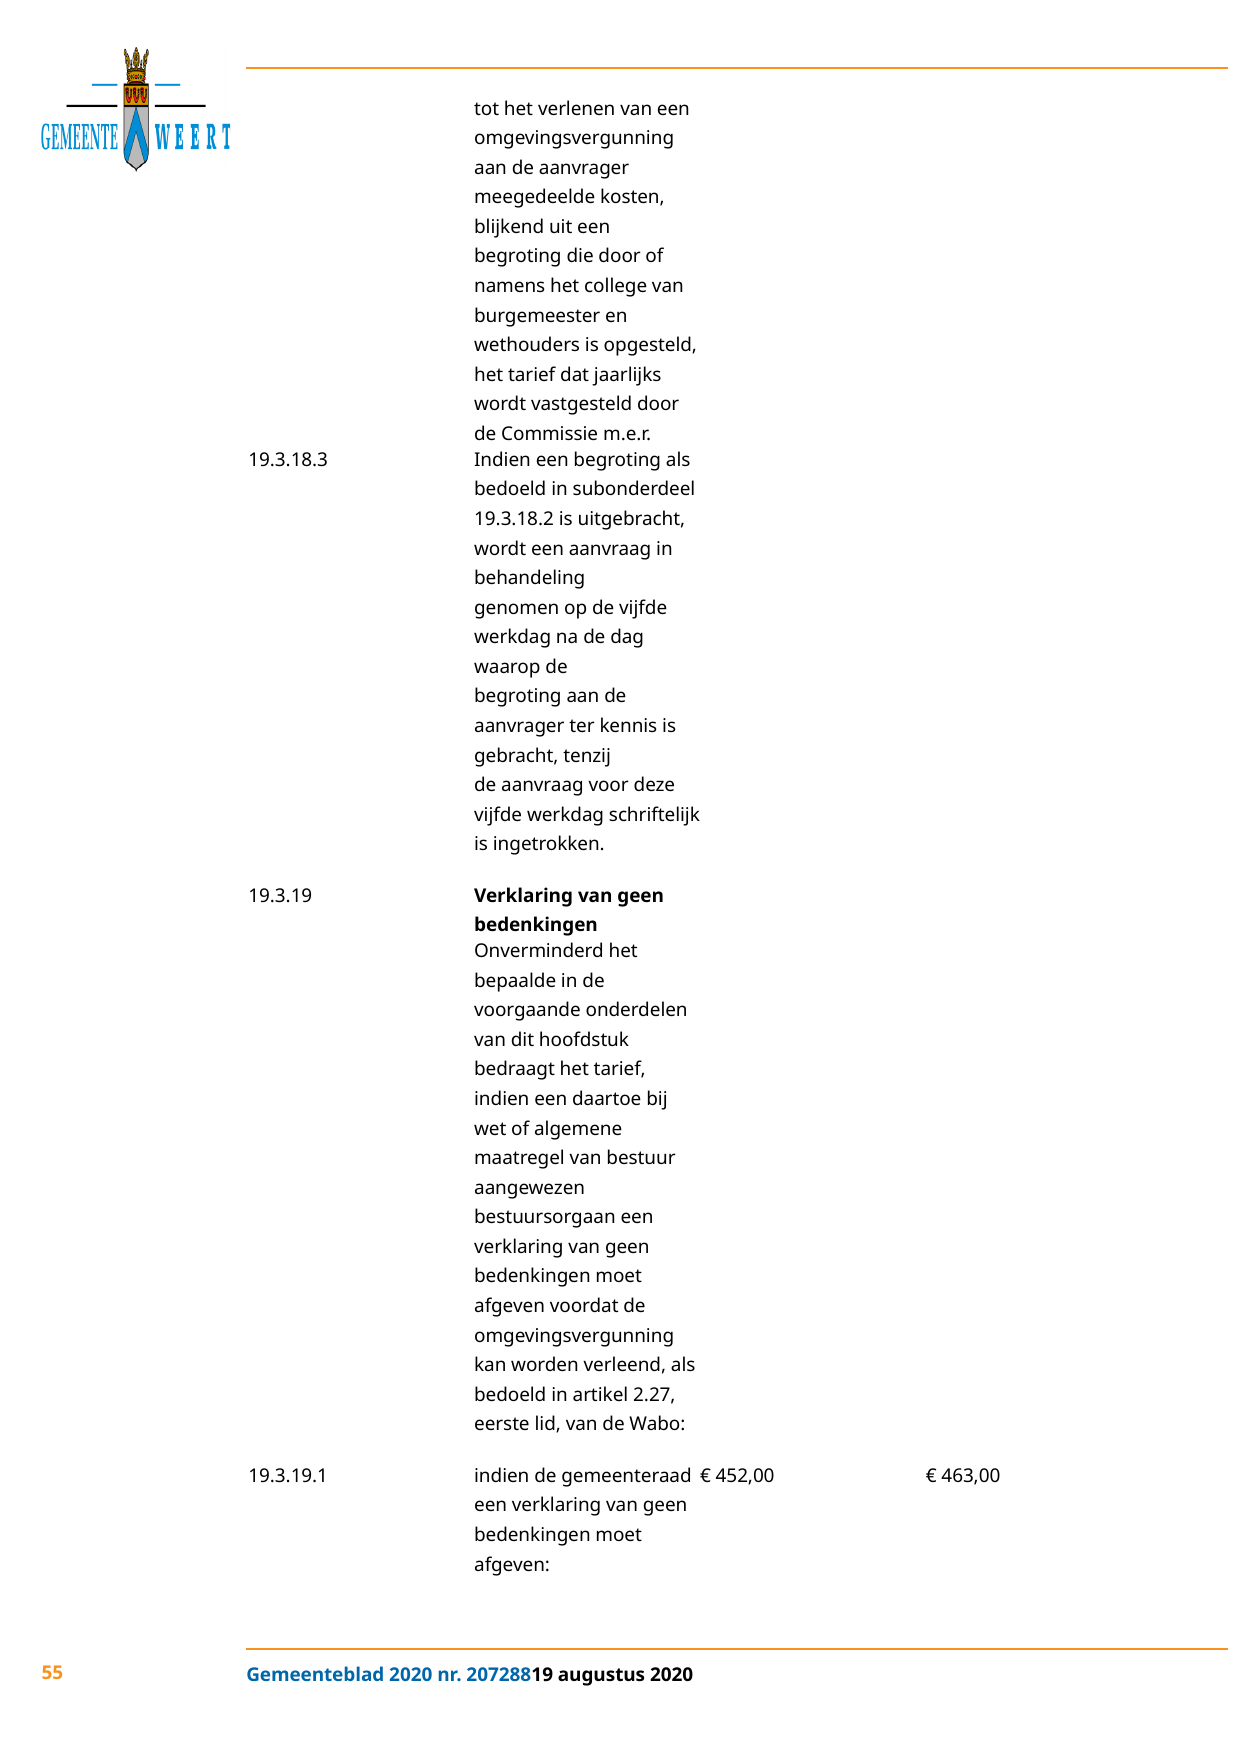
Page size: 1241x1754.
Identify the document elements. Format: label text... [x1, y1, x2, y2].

table_cell [700, 446, 926, 856]
table_cell [700, 937, 926, 1436]
table_cell [926, 856, 1152, 882]
table_cell [474, 856, 700, 882]
table_cell [926, 937, 1152, 1436]
table_cell [474, 1436, 700, 1462]
table_cell € 452,00 [700, 1462, 926, 1577]
table_cell [248, 1436, 474, 1462]
table_cell [926, 446, 1152, 856]
table_cell Indien een begroting als bedoeld in subonderdeel 19.3.18.2 is uitgebracht, wordt een aanvraag in behandeling genomen op de vijfde werkdag na de dag waarop de begroting aan de aanvrager ter kennis is gebracht, tenzij de aanvraag voor deze vijfde werkdag schriftelijk is ingetrokken. [474, 446, 700, 856]
table_cell 19.3.18.3 [248, 446, 474, 856]
table_cell 19.3.19 [248, 882, 474, 937]
table_cell [248, 1577, 474, 1602]
table_cell [700, 1436, 926, 1462]
table_cell [248, 937, 474, 1436]
table_cell € 463,00 [926, 1462, 1152, 1577]
table_cell 19.3.19.1 [248, 1462, 474, 1577]
table_cell Verklaring van geen bedenkingen [474, 882, 700, 937]
table_cell [926, 95, 1152, 446]
table_cell indien de gemeenteraad een verklaring van geen bedenkingen moet afgeven: [474, 1462, 700, 1577]
table_cell [474, 1577, 700, 1602]
picture [41, 47, 231, 172]
table_cell [926, 1577, 1152, 1602]
table_cell [248, 856, 474, 882]
table_cell [700, 1577, 926, 1602]
table_cell [700, 856, 926, 882]
table_cell [700, 882, 926, 937]
table_cell [700, 95, 926, 446]
table_cell Onverminderd het bepaalde in de voorgaande onderdelen van dit hoofdstuk bedraagt het tarief, indien een daartoe bij wet of algemene maatregel van bestuur aangewezen bestuursorgaan een verklaring van geen bedenkingen moet afgeven voordat de omgevingsvergunning kan worden verleend, als bedoeld in artikel 2.27, eerste lid, van de Wabo: [474, 937, 700, 1436]
table_cell [926, 882, 1152, 937]
table_cell [926, 1436, 1152, 1462]
table_cell tot het verlenen van een omgevingsvergunning aan de aanvrager meegedeelde kosten, blijkend uit een begroting die door of namens het college van burgemeester en wethouders is opgesteld, het tarief dat jaarlijks wordt vastgesteld door de Commissie m.e.r. [474, 95, 700, 446]
table_cell [248, 95, 474, 446]
